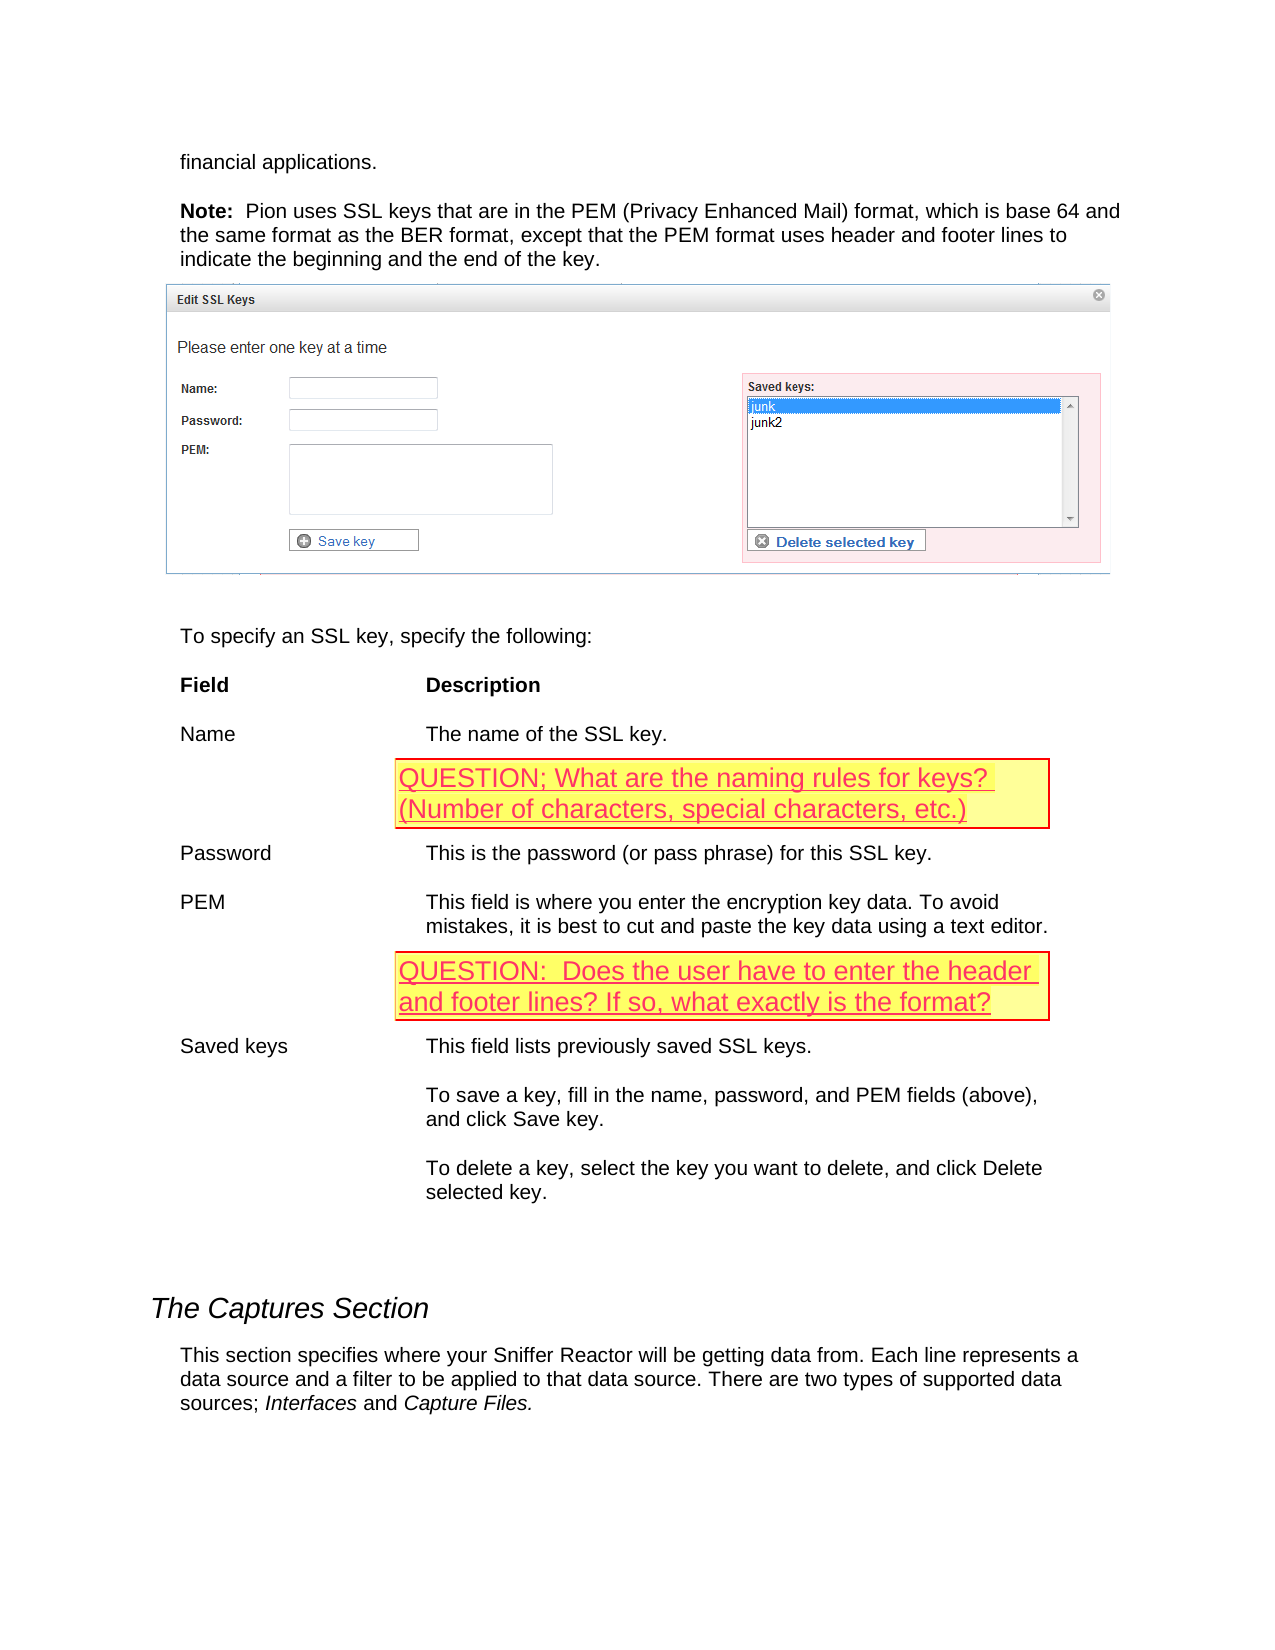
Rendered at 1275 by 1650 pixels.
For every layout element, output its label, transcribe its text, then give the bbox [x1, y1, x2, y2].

table_cell The name of the SSL key. QUESTION; What are the naming rules for keys? (Number of characters, special characters, etc.) [384, 709, 1061, 829]
text financial applications. [180, 150, 1125, 174]
table_cell Name [139, 709, 384, 829]
text This section specifies where your Sniffer Reactor will be getting data from. Each line represents a data source and a filter to be applied to that data source. There are two types of supported data sources; Interfaces and Capture Files. [180, 1343, 1125, 1415]
table_cell PEM [139, 878, 384, 1021]
table_header Field [139, 660, 384, 709]
picture [165, 283, 1111, 575]
text To specify an SSL key, specify the following: [180, 623, 1125, 648]
table_cell This field is where you enter the encryption key data. To avoid mistakes, it is best to cut and paste the key data using a text editor. QUESTION: Does the user have to enter the header and footer lines? If so, what exactly is the format? [384, 878, 1061, 1021]
text Note: Pion uses SSL keys that are in the PEM (Privacy Enhanced Mail) format, which is base 64 and the same format as the BER format, except that the PEM format uses header and footer lines to indicate the beginning and the end of the key. [180, 199, 1125, 271]
subtitle The Captures Section [150, 1291, 1125, 1324]
table_cell This is the password (or pass phrase) for this SSL key. [384, 829, 1061, 878]
table_cell Password [139, 829, 384, 878]
table_cell Saved keys [139, 1021, 384, 1217]
table_cell This field lists previously saved SSL keys. To save a key, fill in the name, password, and PEM fields (above), and click Save key. To delete a key, select the key you want to delete, and click Delete selected key. [384, 1021, 1061, 1217]
table_header Description [384, 660, 1061, 709]
